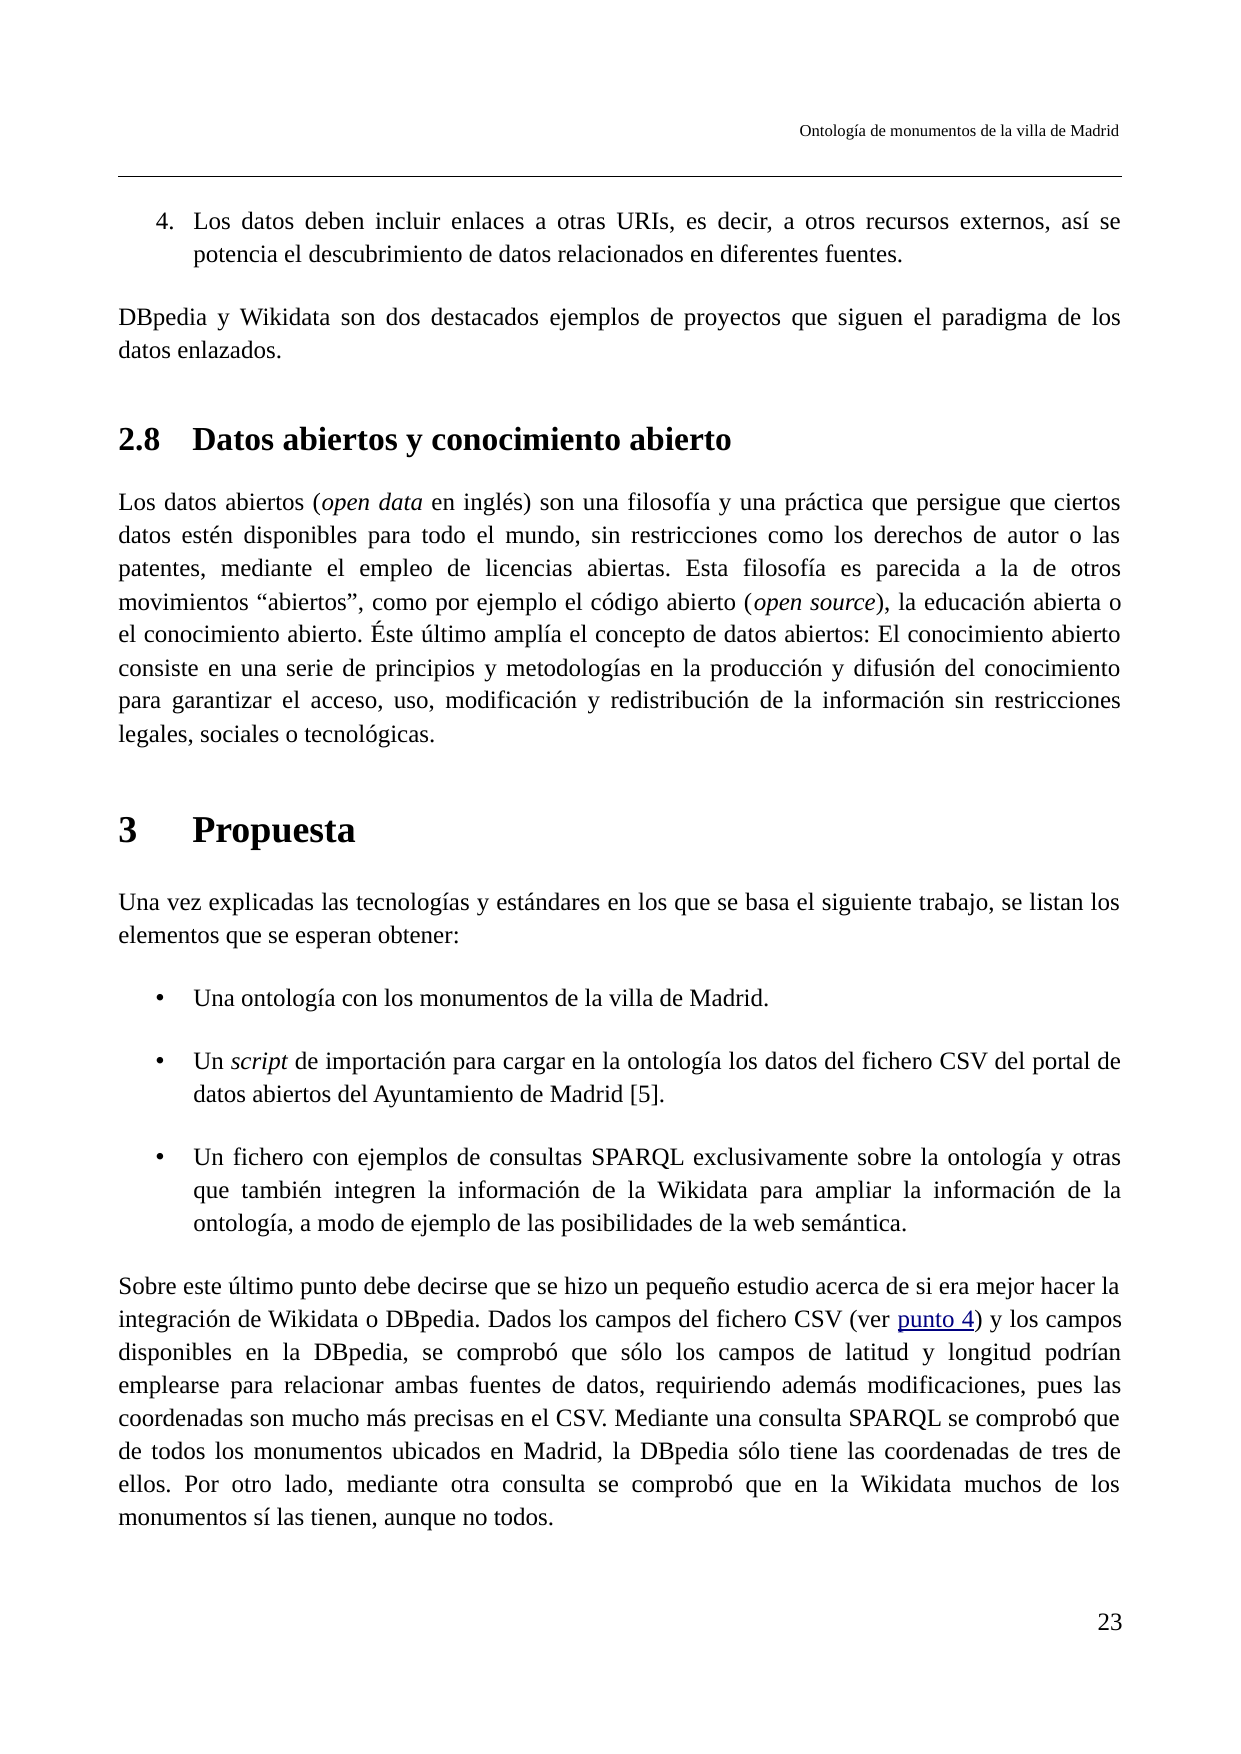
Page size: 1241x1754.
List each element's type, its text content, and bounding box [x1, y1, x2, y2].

text Los datos abiertos (open data en inglés) son una filosofía y una práctica que persigue que ciertos datos estén disponibles para todo el mundo, sin restricciones como los derechos de autor o las patentes, mediante el empleo de licencias abiertas. Esta filosofía es parecida a la de otros movimientos “abiertos”, como por ejemplo el código abierto (open source), la educación abierta o el conocimiento abierto. Éste último amplía el concepto de datos abiertos: El conocimiento abierto consiste en una serie de principios y metodologías en la producción y difusión del conocimiento para garantizar el acceso, uso, modificación y redistribución de la información sin restricciones legales, sociales o tecnológicas. [118, 487, 1122, 747]
list Un fichero con ejemplos de consultas SPARQL exclusivamente sobre la ontología y otras que también integren la información de la Wikidata para ampliar la información de la ontología, a modo de ejemplo de las posibilidades de la web semántica. [156, 1142, 1122, 1237]
text Sobre este último punto debe decirse que se hizo un pequeño estudio acerca de si era mejor hacer la integración de Wikidata o DBpedia. Dados los campos del fichero CSV (ver punto 4) y los campos disponibles en la DBpedia, se comprobó que sólo los campos de latitud y longitud podrían emplearse para relacionar ambas fuentes de datos, requiriendo además modificaciones, pues las coordenadas son mucho más precisas en el CSV. Mediante una consulta SPARQL se comprobó que de todos los monumentos ubicados en Madrid, la DBpedia sólo tiene las coordenadas de tres de ellos. Por otro lado, mediante otra consulta se comprobó que en la Wikidata muchos de los monumentos sí las tienen, aunque no todos. [118, 1271, 1122, 1531]
list Los datos deben incluir enlaces a otras URIs, es decir, a otros recursos externos, así se potencia el descubrimiento de datos relacionados en diferentes fuentes. [156, 206, 1122, 267]
text Una vez explicadas las tecnologías y estándares en los que se basa el siguiente trabajo, se listan los elementos que se esperan obtener: [118, 887, 1122, 949]
text DBpedia y Wikidata son dos destacados ejemplos de proyectos que siguen el paradigma de los datos enlazados. [118, 302, 1122, 363]
list Una ontología con los monumentos de la villa de Madrid. [156, 983, 1122, 1012]
list Un script de importación para cargar en la ontología los datos del fichero CSV del portal de datos abiertos del Ayuntamiento de Madrid [5]. [156, 1046, 1122, 1108]
subtitle Datos abiertos y conocimiento abierto [118, 419, 1122, 457]
subtitle Propuesta [118, 807, 1122, 851]
